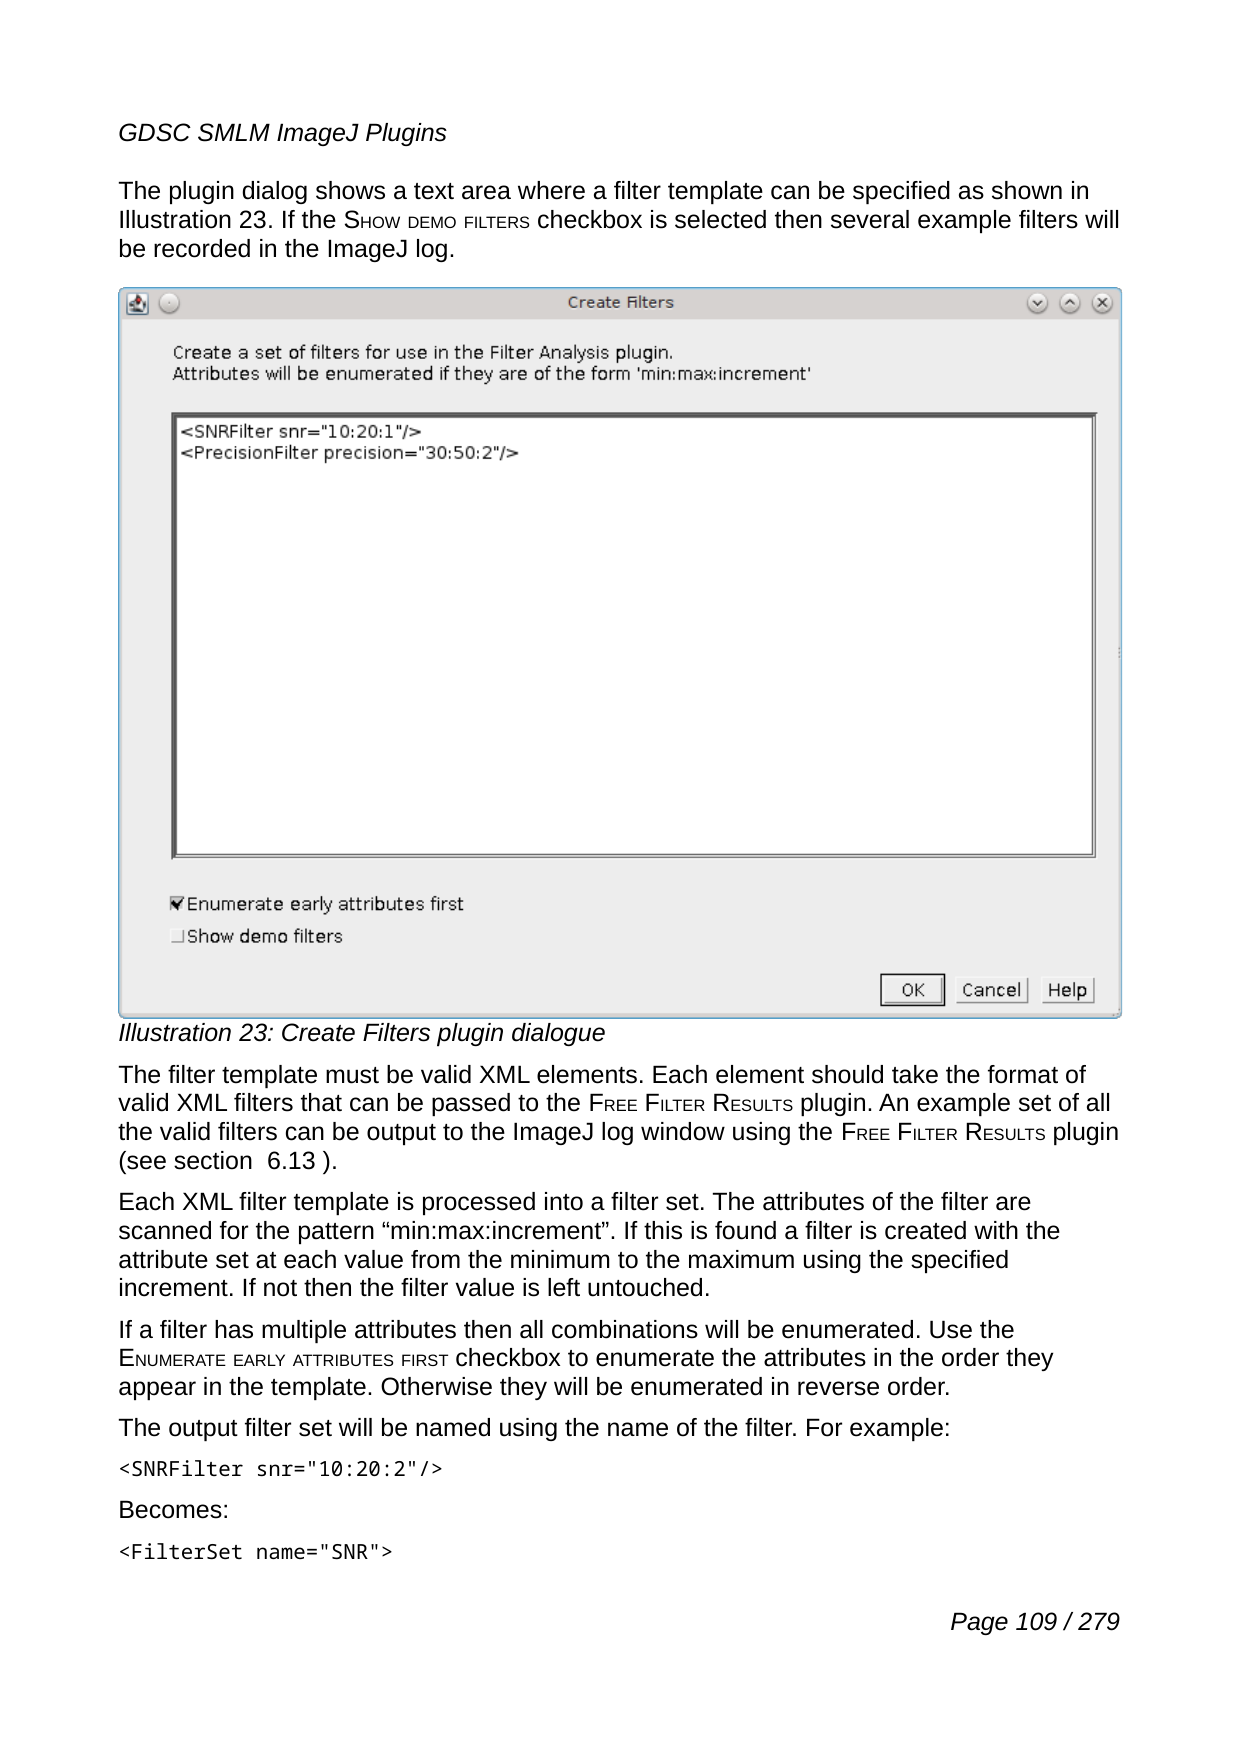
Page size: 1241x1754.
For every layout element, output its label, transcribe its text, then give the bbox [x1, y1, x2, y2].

text The plugin dialog shows a text area where a filter template can be specified as shown in Illustration 23. If the Show demo filters checkbox is selected then several example filters will be recorded in the ImageJ log. [118, 176, 1122, 263]
picture [118, 287, 1123, 1019]
text Illustration 23: Create Filters plugin dialogue [118, 1019, 1122, 1047]
text Becomes: [118, 1496, 1122, 1524]
text Each XML filter template is processed into a filter set. The attributes of the filter are scanned for the pattern “min:max:increment”. If this is found a filter is created with the attribute set at each value from the minimum to the maximum using the specified increment. If not then the filter value is left untouched. [118, 1187, 1122, 1302]
text <FilterSet name="SNR"> [118, 1537, 1122, 1565]
text If a filter has multiple attributes then all combinations will be enumerated. Use the Enumerate early attributes first checkbox to enumerate the attributes in the order they appear in the template. Otherwise they will be enumerated in reverse order. [118, 1314, 1122, 1401]
text <SNRFilter snr="10:20:2"/> [118, 1454, 1122, 1483]
text The output filter set will be named using the name of the filter. For example: [118, 1413, 1122, 1442]
text The filter template must be valid XML elements. Each element should take the format of valid XML filters that can be passed to the Free Filter Results plugin. An example set of all the valid filters can be output to the ImageJ log window using the Free Filter Results plugin (see section 6.13). [118, 1059, 1122, 1174]
